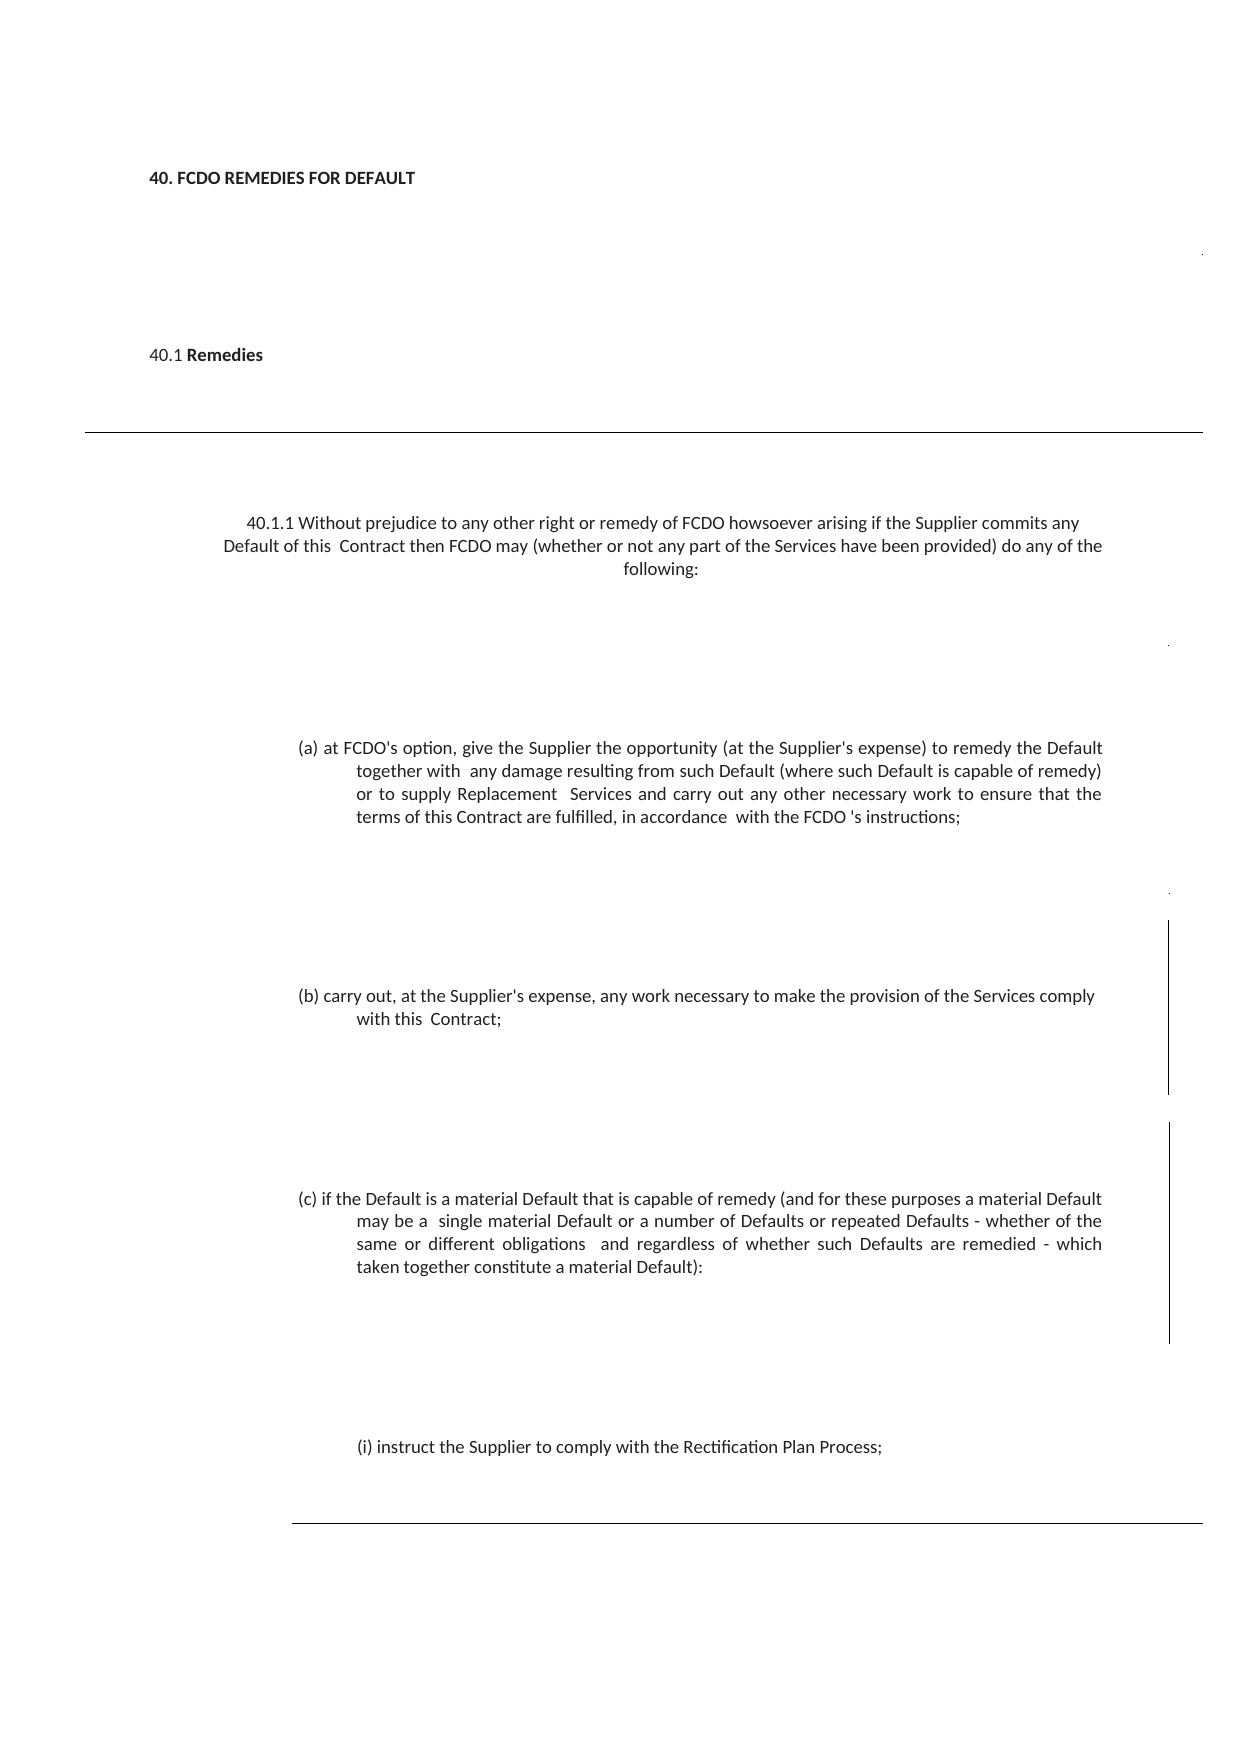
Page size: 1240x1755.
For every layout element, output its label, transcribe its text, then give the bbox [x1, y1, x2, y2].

text (a) at FCDO's option, give the Supplier the opportunity (at the Supplier's expense) to remedy the Default together with any damage resulting from such Default (where such Default is capable of remedy) or to supply Replacement Services and carry out any other necessary work to ensure that the terms of this Contract are fulfilled, in accordance with the FCDO 's instructions; [234, 673, 1169, 893]
text (i) instruct the Supplier to comply with the Rectification Plan Process; [293, 1371, 1202, 1522]
text 40.1 Remedies [85, 280, 1202, 431]
text 40. FCDO REMEDIES FOR DEFAULT [85, 103, 1202, 254]
text 40.1.1 Without prejudice to any other right or remedy of FCDO howsoever arising if the Supplier commits any Default of this Contract then FCDO may (whether or not any part of the Services have been provided) do any of the following: [159, 447, 1168, 645]
text (c) if the Default is a material Default that is capable of remedy (and for these purposes a material Default may be a single material Default or a number of Defaults or repeated Defaults - whether of the same or different obligations and regardless of whether such Defaults are remedied - which taken together constitute a material Default): [234, 1123, 1168, 1343]
text (b) carry out, at the Supplier's expense, any work necessary to make the provision of the Services comply with this Contract; [234, 920, 1167, 1095]
